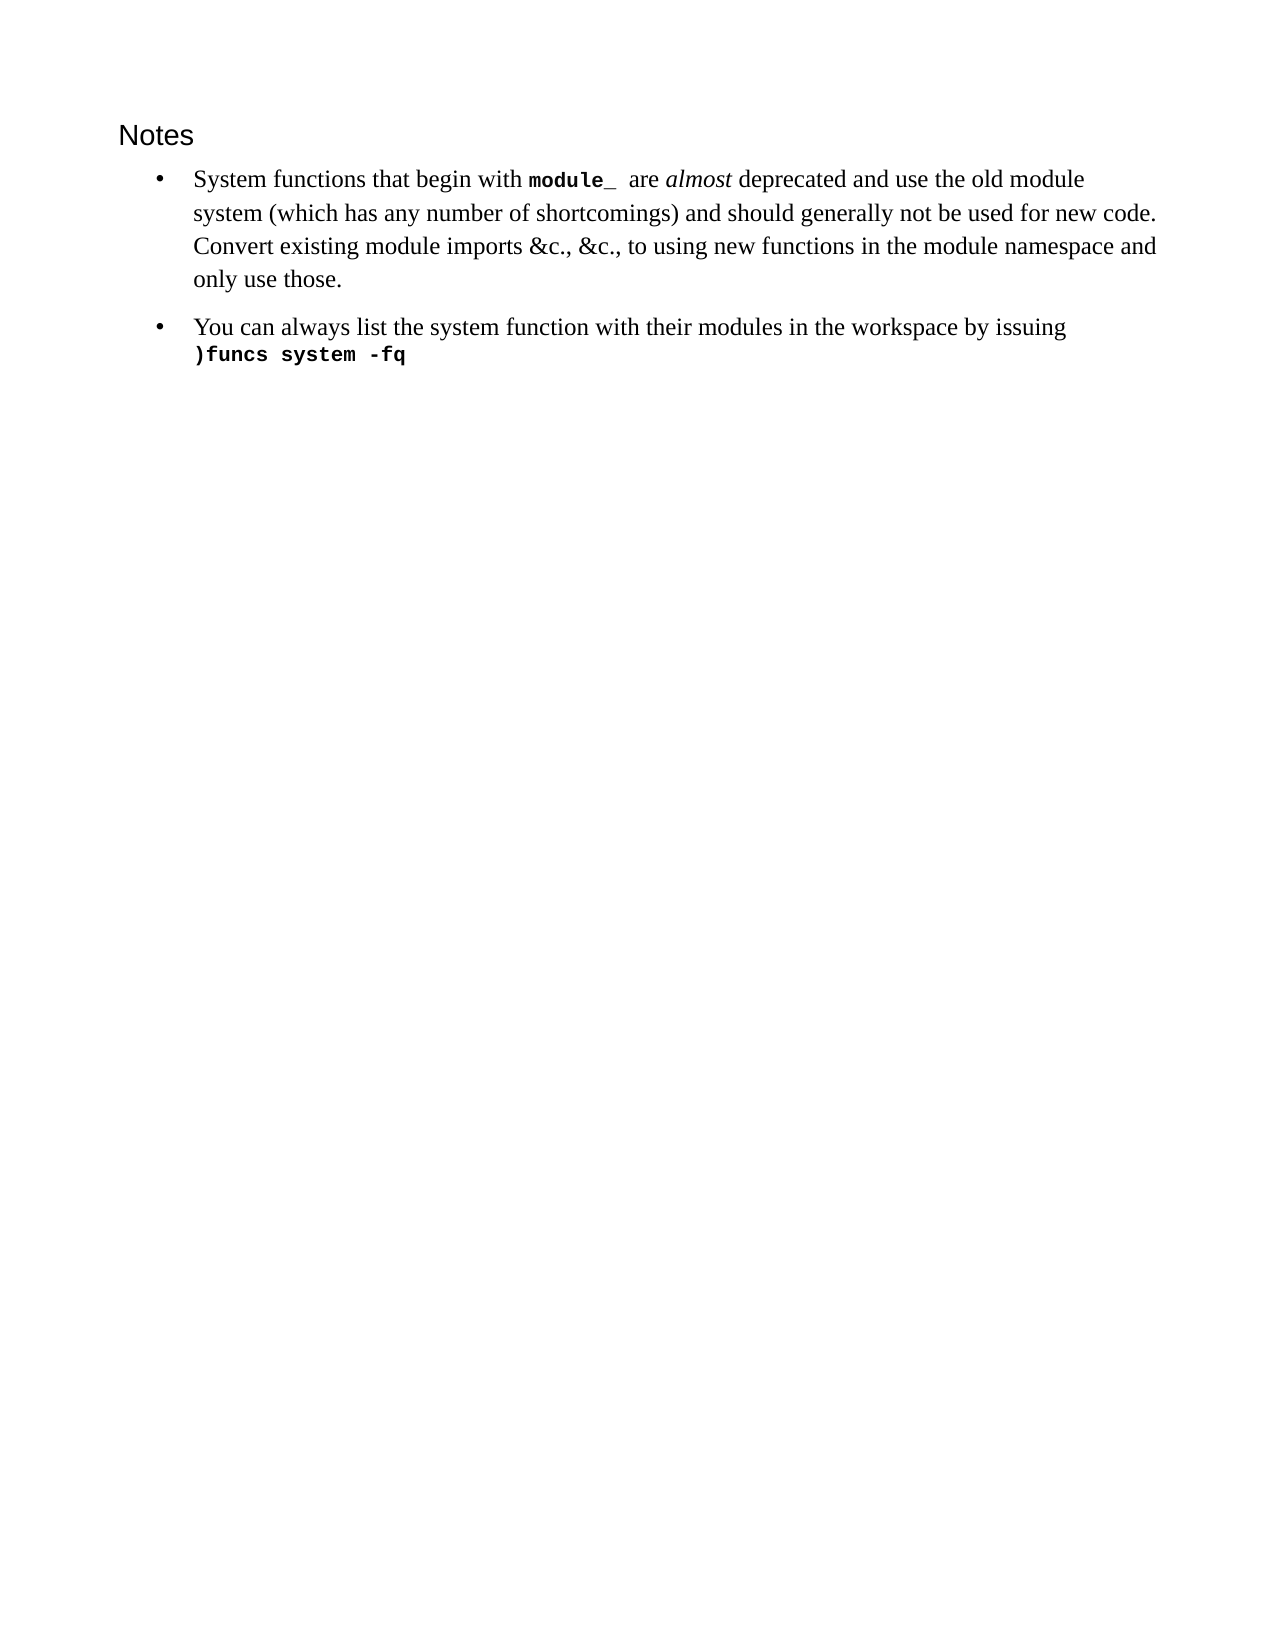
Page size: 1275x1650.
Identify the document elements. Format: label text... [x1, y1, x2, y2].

subtitle Notes [118, 118, 1157, 152]
list You can always list the system function with their modules in the workspace by issuing )funcs system -fq [156, 312, 1157, 368]
list System functions that begin with module_ are almost deprecated and use the old module system (which has any number of shortcomings) and should generally not be used for new code. Convert existing module imports &c., &c., to using new functions in the module namespace and only use those. [156, 164, 1157, 293]
